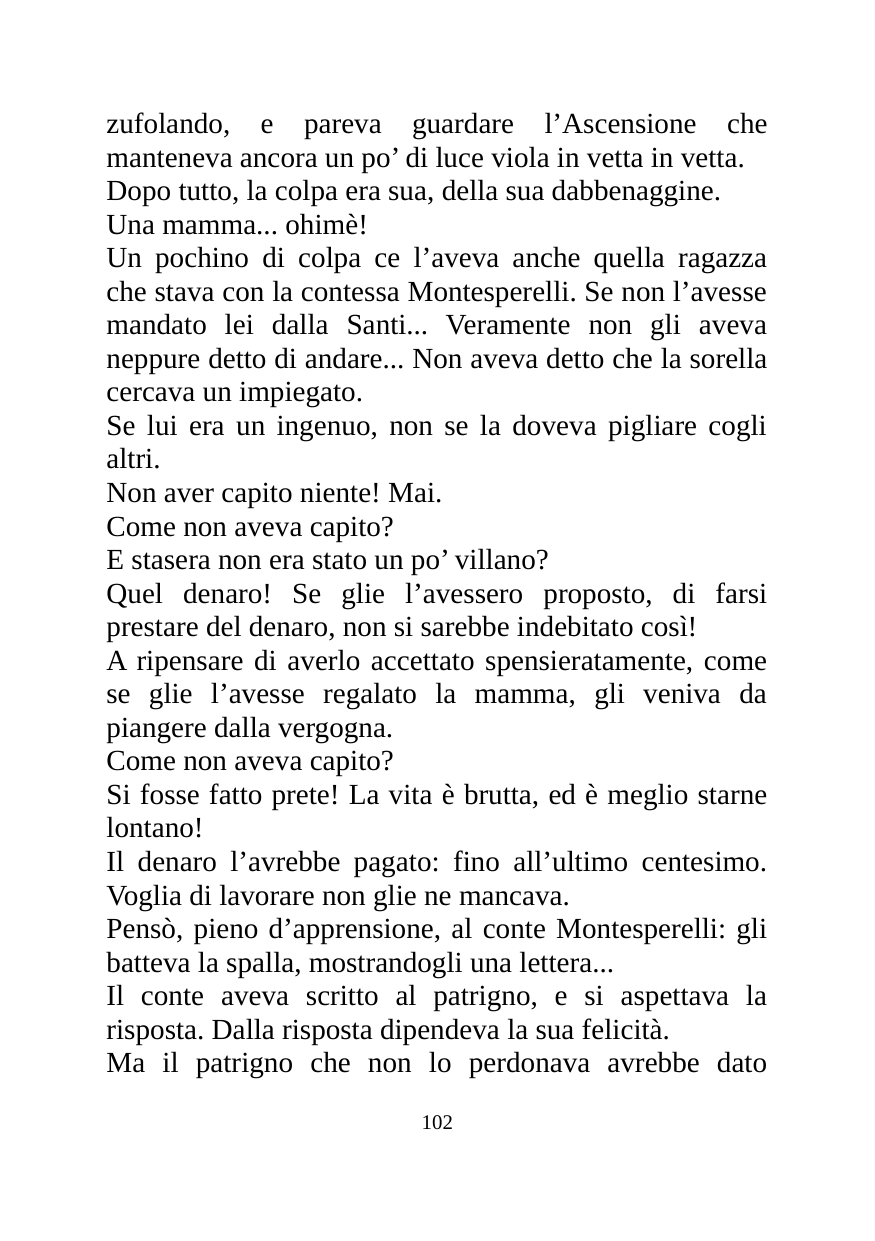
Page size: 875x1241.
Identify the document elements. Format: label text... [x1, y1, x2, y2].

text Un pochino di colpa ce l’aveva anche quella ragazza che stava con la contessa Montesperelli. Se non l’avesse mandato lei dalla Santi... Veramente non gli aveva neppure detto di andare... Non aveva detto che la sorella cercava un impiegato. [106, 240, 768, 408]
text Come non aveva capito? [106, 743, 768, 777]
text Si fosse fatto prete! La vita è brutta, ed è meglio starne lontano! [106, 777, 768, 844]
text E stasera non era stato un po’ villano? [106, 542, 768, 576]
text zufolando, e pareva guardare l’Ascensione che manteneva ancora un po’ di luce viola in vetta in vetta. [106, 106, 768, 173]
text Pensò, pieno d’apprensione, al conte Montesperelli: gli batteva la spalla, mostrandogli una lettera... [106, 911, 768, 978]
text A ripensare di averlo accettato spensieratamente, come se glie l’avesse regalato la mamma, gli veniva da piangere dalla vergogna. [106, 643, 768, 743]
text Ma il patrigno che non lo perdonava avrebbe dato [106, 1045, 768, 1079]
text Una mamma... ohimè! [106, 207, 768, 240]
text Quel denaro! Se glie l’avessero proposto, di farsi prestare del denaro, non si sarebbe indebitato così! [106, 576, 768, 643]
text Il conte aveva scritto al patrigno, e si aspettava la risposta. Dalla risposta dipendeva la sua felicità. [106, 978, 768, 1045]
text Il denaro l’avrebbe pagato: fino all’ultimo centesimo. Voglia di lavorare non glie ne mancava. [106, 844, 768, 911]
text Non aver capito niente! Mai. [106, 475, 768, 509]
text Dopo tutto, la colpa era sua, della sua dabbenaggine. [106, 173, 768, 207]
text Come non aveva capito? [106, 509, 768, 542]
text Se lui era un ingenuo, non se la doveva pigliare cogli altri. [106, 408, 768, 475]
